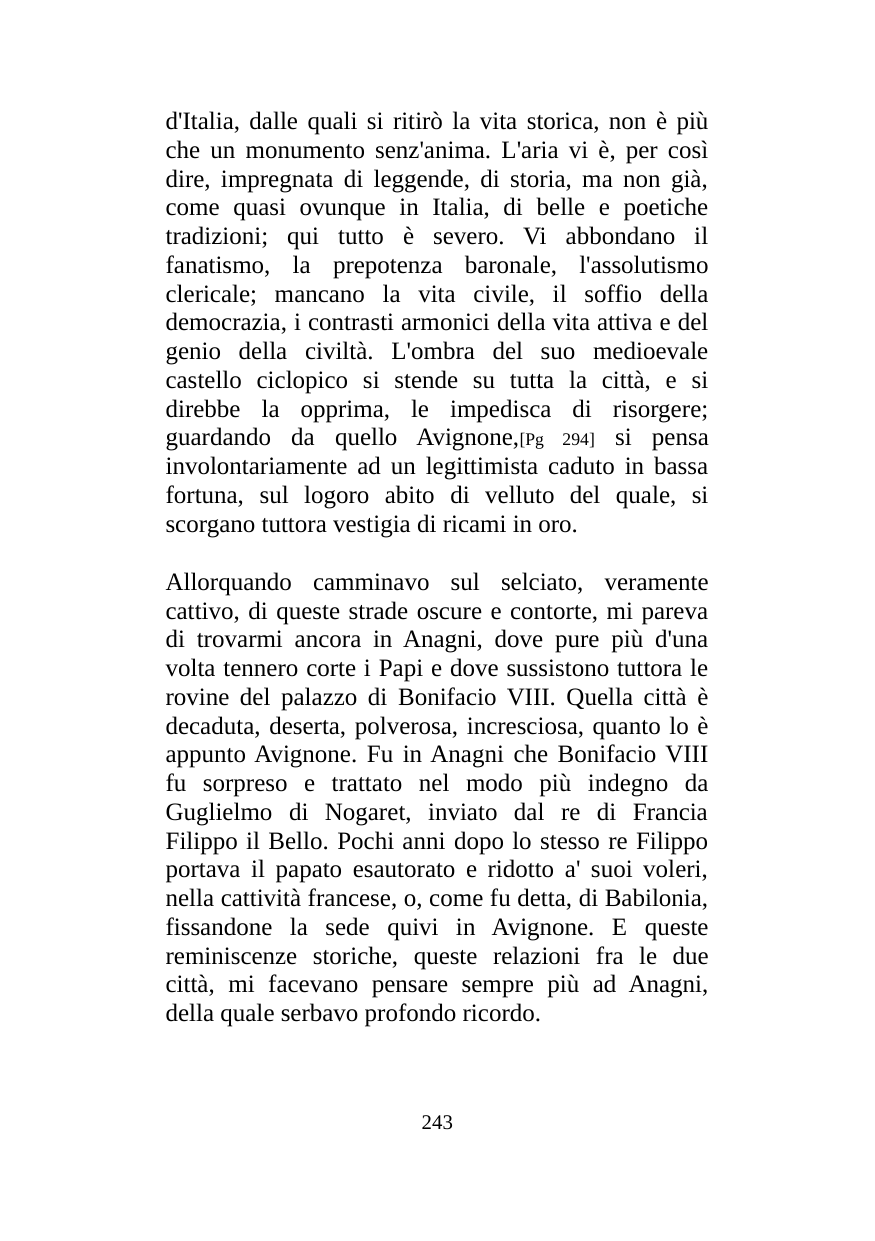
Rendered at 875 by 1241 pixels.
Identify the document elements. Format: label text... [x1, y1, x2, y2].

text Allorquando camminavo sul selciato, veramente cattivo, di queste strade oscure e contorte, mi pareva di trovarmi ancora in Anagni, dove pure più d'una volta tennero corte i Papi e dove sussistono tuttora le rovine del palazzo di Bonifacio VIII. Quella città è decaduta, deserta, polverosa, incresciosa, quanto lo è appunto Avignone. Fu in Anagni che Bonifacio VIII fu sorpreso e trattato nel modo più indegno da Guglielmo di Nogaret, inviato dal re di Francia Filippo il Bello. Pochi anni dopo lo stesso re Filippo portava il papato esautorato e ridotto a' suoi voleri, nella cattività francese, o, come fu detta, di Babilonia, fissandone la sede quivi in Avignone. E queste reminiscenze storiche, queste relazioni fra le due città, mi facevano pensare sempre più ad Anagni, della quale serbavo profondo ricordo. [165, 567, 709, 1027]
text d'Italia, dalle quali si ritirò la vita storica, non è più che un monumento senz'anima. L'aria vi è, per così dire, impregnata di leggende, di storia, ma non già, come quasi ovunque in Italia, di belle e poetiche tradizioni; qui tutto è severo. Vi abbondano il fanatismo, la prepotenza baronale, l'assolutismo clericale; mancano la vita civile, il soffio della democrazia, i contrasti armonici della vita attiva e del genio della civiltà. L'ombra del suo medioevale castello ciclopico si stende su tutta la città, e si direbbe la opprima, le impedisca di risorgere; guardando da quello Avignone,[Pg 294] si pensa involontariamente ad un legittimista caduto in bassa fortuna, sul logoro abito di velluto del quale, si scorgano tuttora vestigia di ricami in oro. [165, 106, 709, 537]
